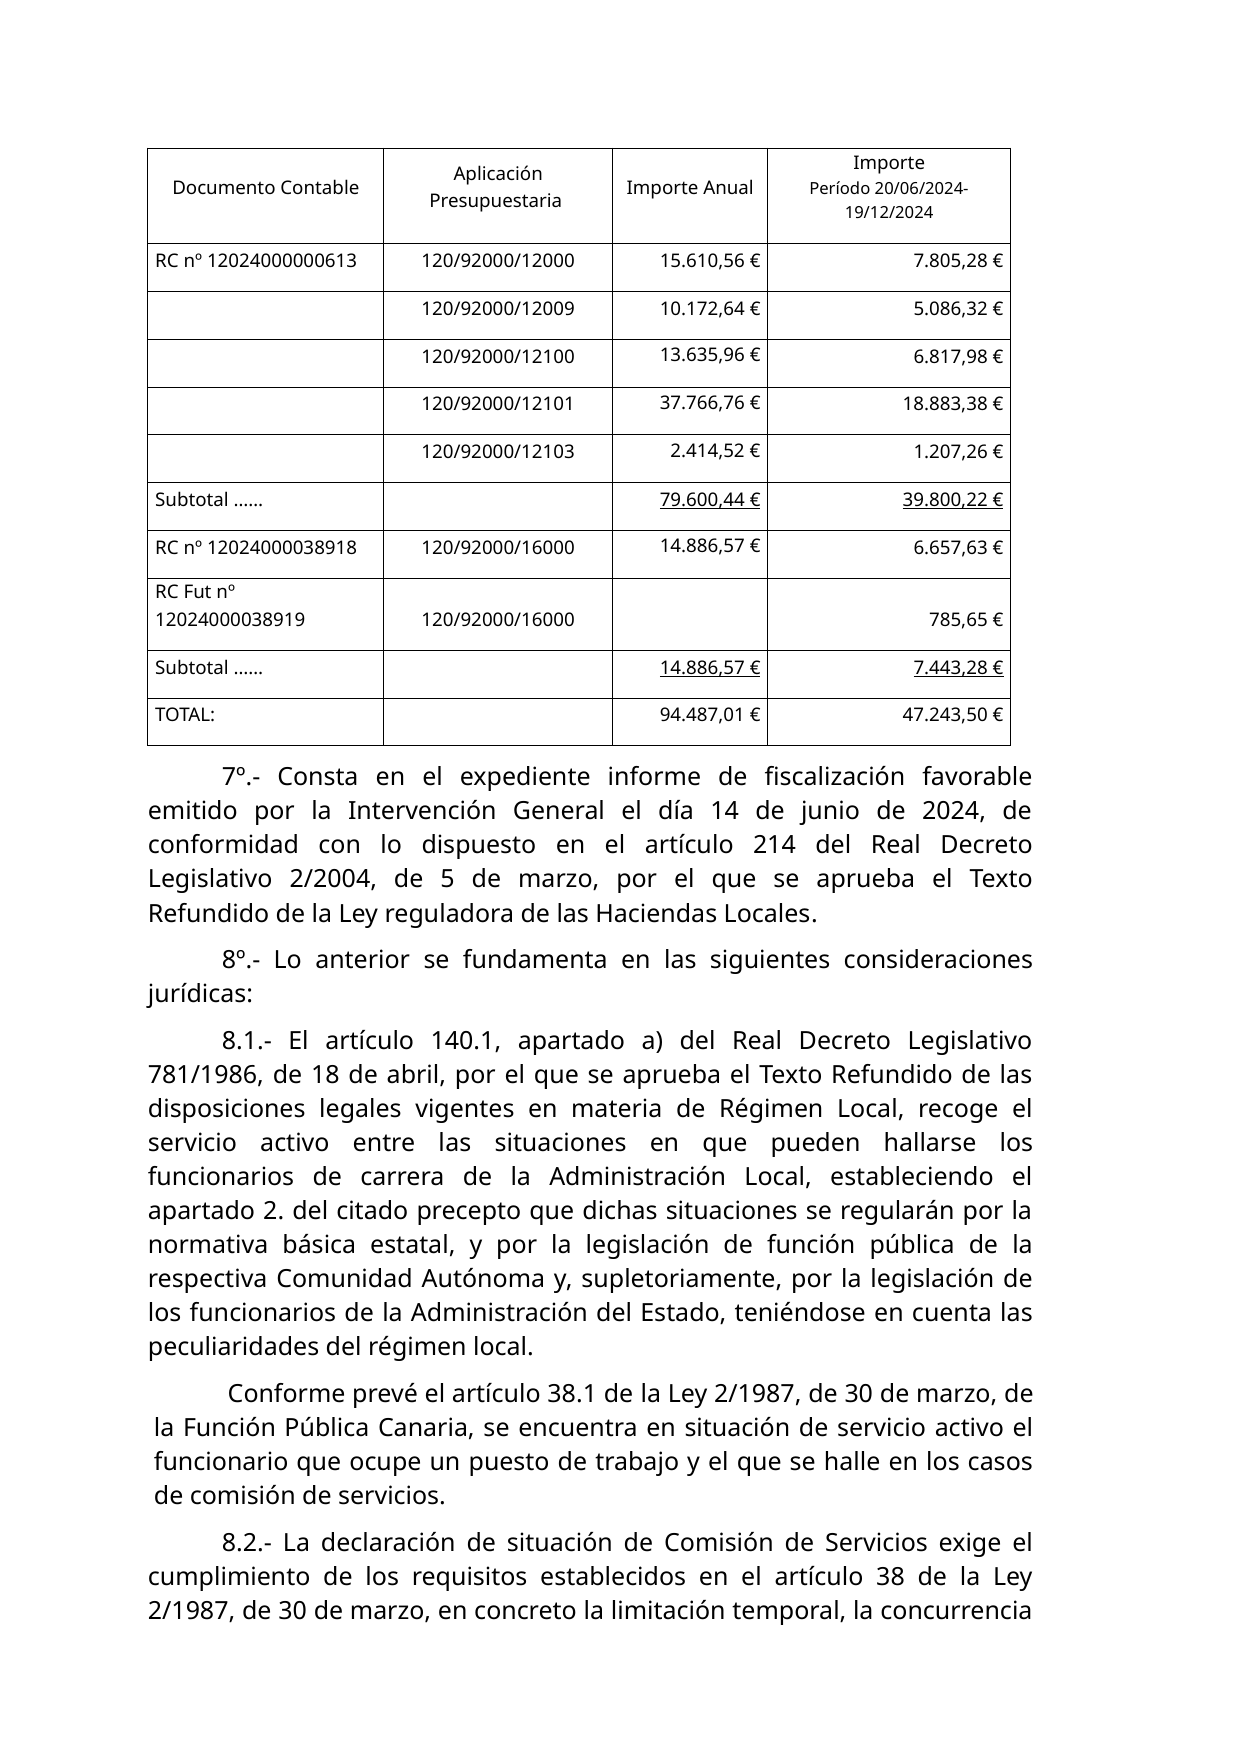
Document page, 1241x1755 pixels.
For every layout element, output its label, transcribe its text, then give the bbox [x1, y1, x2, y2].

table_header Importe Anual [613, 149, 767, 243]
table_cell 1.207,26 € [768, 435, 1010, 482]
table_cell 7.805,28 € [768, 244, 1010, 291]
table_cell RC Fut nº 12024000038919 [148, 579, 383, 650]
table_cell [1011, 291, 1026, 339]
table_cell TOTAL: [148, 699, 383, 745]
table_cell [1011, 339, 1026, 387]
table_cell [1011, 650, 1026, 698]
table_cell [148, 292, 383, 339]
table_cell RC nº 12024000038918 [148, 531, 383, 578]
table_cell 7.443,28 € [768, 651, 1010, 698]
table_cell [148, 388, 383, 434]
table_cell 2.414,52 € [613, 435, 767, 482]
table_header Importe Período 20/06/2024-19/12/2024 [768, 149, 1010, 243]
table_header Documento Contable [148, 149, 383, 243]
table_cell 39.800,22 € [768, 483, 1010, 530]
table_cell 94.487,01 € [613, 699, 767, 745]
table_cell [613, 579, 767, 650]
table_cell 10.172,64 € [613, 292, 767, 339]
text 7º.- Consta en el expediente informe de fiscalización favorable emitido por la Intervención General el día 14 de junio de 2024, de conformidad con lo dispuesto en el artículo 214 del Real Decreto Legislativo 2/2004, de 5 de marzo, por el que se aprueba el Texto Refundido de la Ley reguladora de las Haciendas Locales. [148, 759, 1034, 929]
table_cell 14.886,57 € [613, 531, 767, 578]
table_cell 120/92000/12000 [384, 244, 612, 291]
text 8.1.- El artículo 140.1, apartado a) del Real Decreto Legislativo 781/1986, de 18 de abril, por el que se aprueba el Texto Refundido de las disposiciones legales vigentes en materia de Régimen Local, recoge el servicio activo entre las situaciones en que pueden hallarse los funcionarios de carrera de la Administración Local, estableciendo el apartado 2. del citado precepto que dichas situaciones se regularán por la normativa básica estatal, y por la legislación de función pública de la respectiva Comunidad Autónoma y, supletoriamente, por la legislación de los funcionarios de la Administración del Estado, teniéndose en cuenta las peculiaridades del régimen local. [148, 1022, 1034, 1363]
table_cell 15.610,56 € [613, 244, 767, 291]
table_cell [1011, 243, 1026, 291]
table_cell [384, 699, 612, 745]
table_cell 120/92000/12101 [384, 388, 612, 434]
table_cell RC nº 12024000000613 [148, 244, 383, 291]
table_cell 120/92000/12100 [384, 340, 612, 387]
table_cell [1011, 387, 1026, 434]
text Conforme prevé el artículo 38.1 de la Ley 2/1987, de 30 de marzo, de la Función Pública Canaria, se encuentra en situación de servicio activo el funcionario que ocupe un puesto de trabajo y el que se halle en los casos de comisión de servicios. [154, 1376, 1034, 1512]
table_cell [1011, 434, 1026, 482]
table_cell [148, 340, 383, 387]
table_header Aplicación Presupuestaria [384, 149, 612, 243]
text 8º.- Lo anterior se fundamenta en las siguientes consideraciones jurídicas: [148, 942, 1034, 1010]
table_cell 120/92000/16000 [384, 531, 612, 578]
table_cell [1011, 578, 1026, 650]
table_cell 37.766,76 € [613, 388, 767, 434]
table_cell [148, 435, 383, 482]
table_cell 6.817,98 € [768, 340, 1010, 387]
table_cell 120/92000/16000 [384, 579, 612, 650]
table_cell 47.243,50 € [768, 699, 1010, 745]
table_cell [1011, 199, 1026, 243]
table_cell [384, 483, 612, 530]
text 8.2.- La declaración de situación de Comisión de Servicios exige el cumplimiento de los requisitos establecidos en el artículo 38 de la Ley 2/1987, de 30 de marzo, en concreto la limitación temporal, la concurrencia [148, 1524, 1034, 1626]
table_cell 79.600,44 € [613, 483, 767, 530]
table_cell Subtotal …… [148, 483, 383, 530]
table_cell 785,65 € [768, 579, 1010, 650]
table_cell Subtotal …… [148, 651, 383, 698]
table_cell 6.657,63 € [768, 531, 1010, 578]
table_cell 120/92000/12103 [384, 435, 612, 482]
table_cell 5.086,32 € [768, 292, 1010, 339]
table_cell 120/92000/12009 [384, 292, 612, 339]
table_header [1011, 148, 1026, 198]
table_cell [1011, 530, 1026, 578]
table_cell [1011, 698, 1026, 745]
table_cell 13.635,96 € [613, 340, 767, 387]
table_cell 14.886,57 € [613, 651, 767, 698]
table_cell 18.883,38 € [768, 388, 1010, 434]
table_cell [384, 651, 612, 698]
table_cell [1011, 482, 1026, 530]
